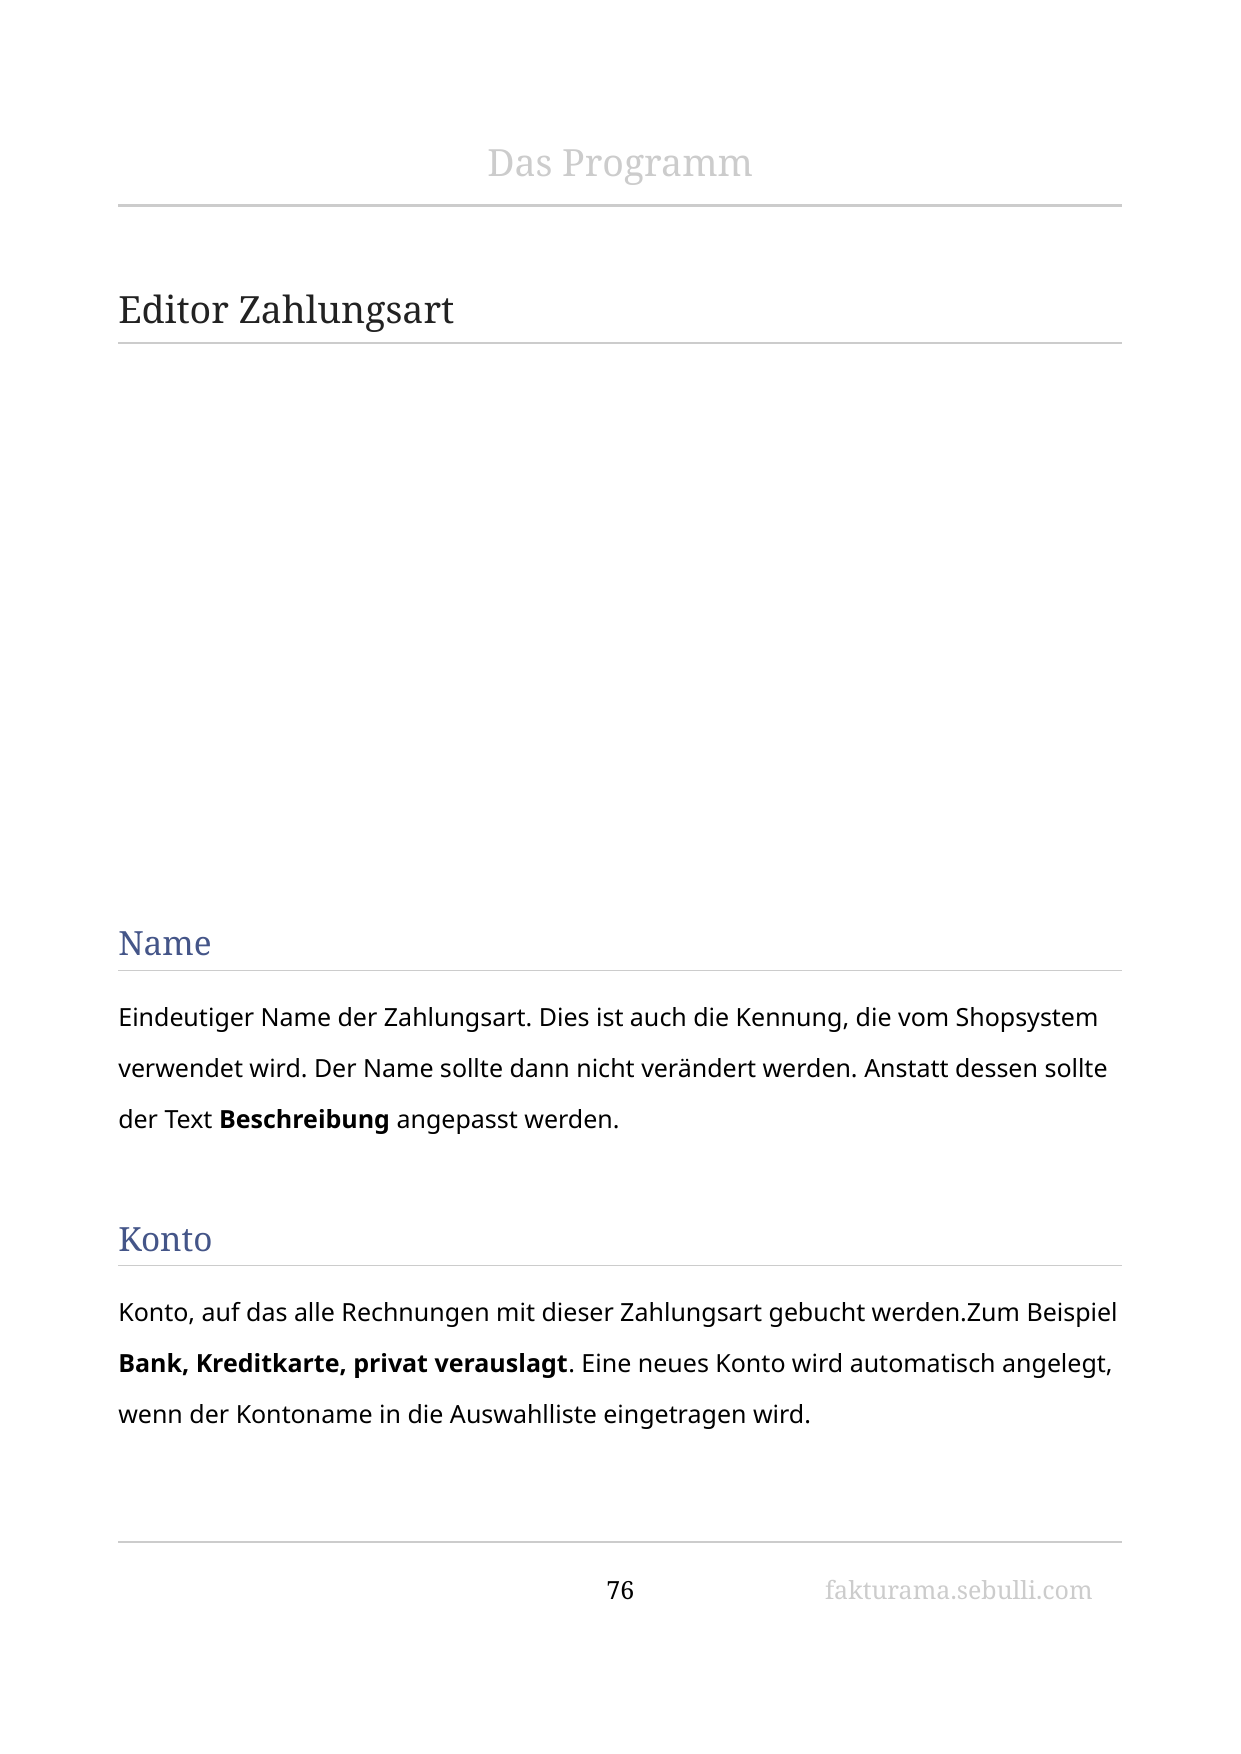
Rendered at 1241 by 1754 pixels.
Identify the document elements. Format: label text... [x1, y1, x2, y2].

subtitle Konto [118, 1215, 1122, 1265]
subtitle Name [118, 920, 1122, 970]
text Konto, auf das alle Rechnungen mit dieser Zahlungsart gebucht werden.Zum Beispiel Bank, Kreditkarte, privat verauslagt. Eine neues Konto wird automatisch angelegt, wenn der Kontoname in die Auswahlliste eingetragen wird. [118, 1295, 1122, 1431]
text Eindeutiger Name der Zahlungsart. Dies ist auch die Kennung, die vom Shopsystem verwendet wird. Der Name sollte dann nicht verändert werden. Anstatt dessen sollte der Text Beschreibung angepasst werden. [118, 1000, 1122, 1136]
subtitle Editor Zahlungsart [118, 283, 1122, 342]
